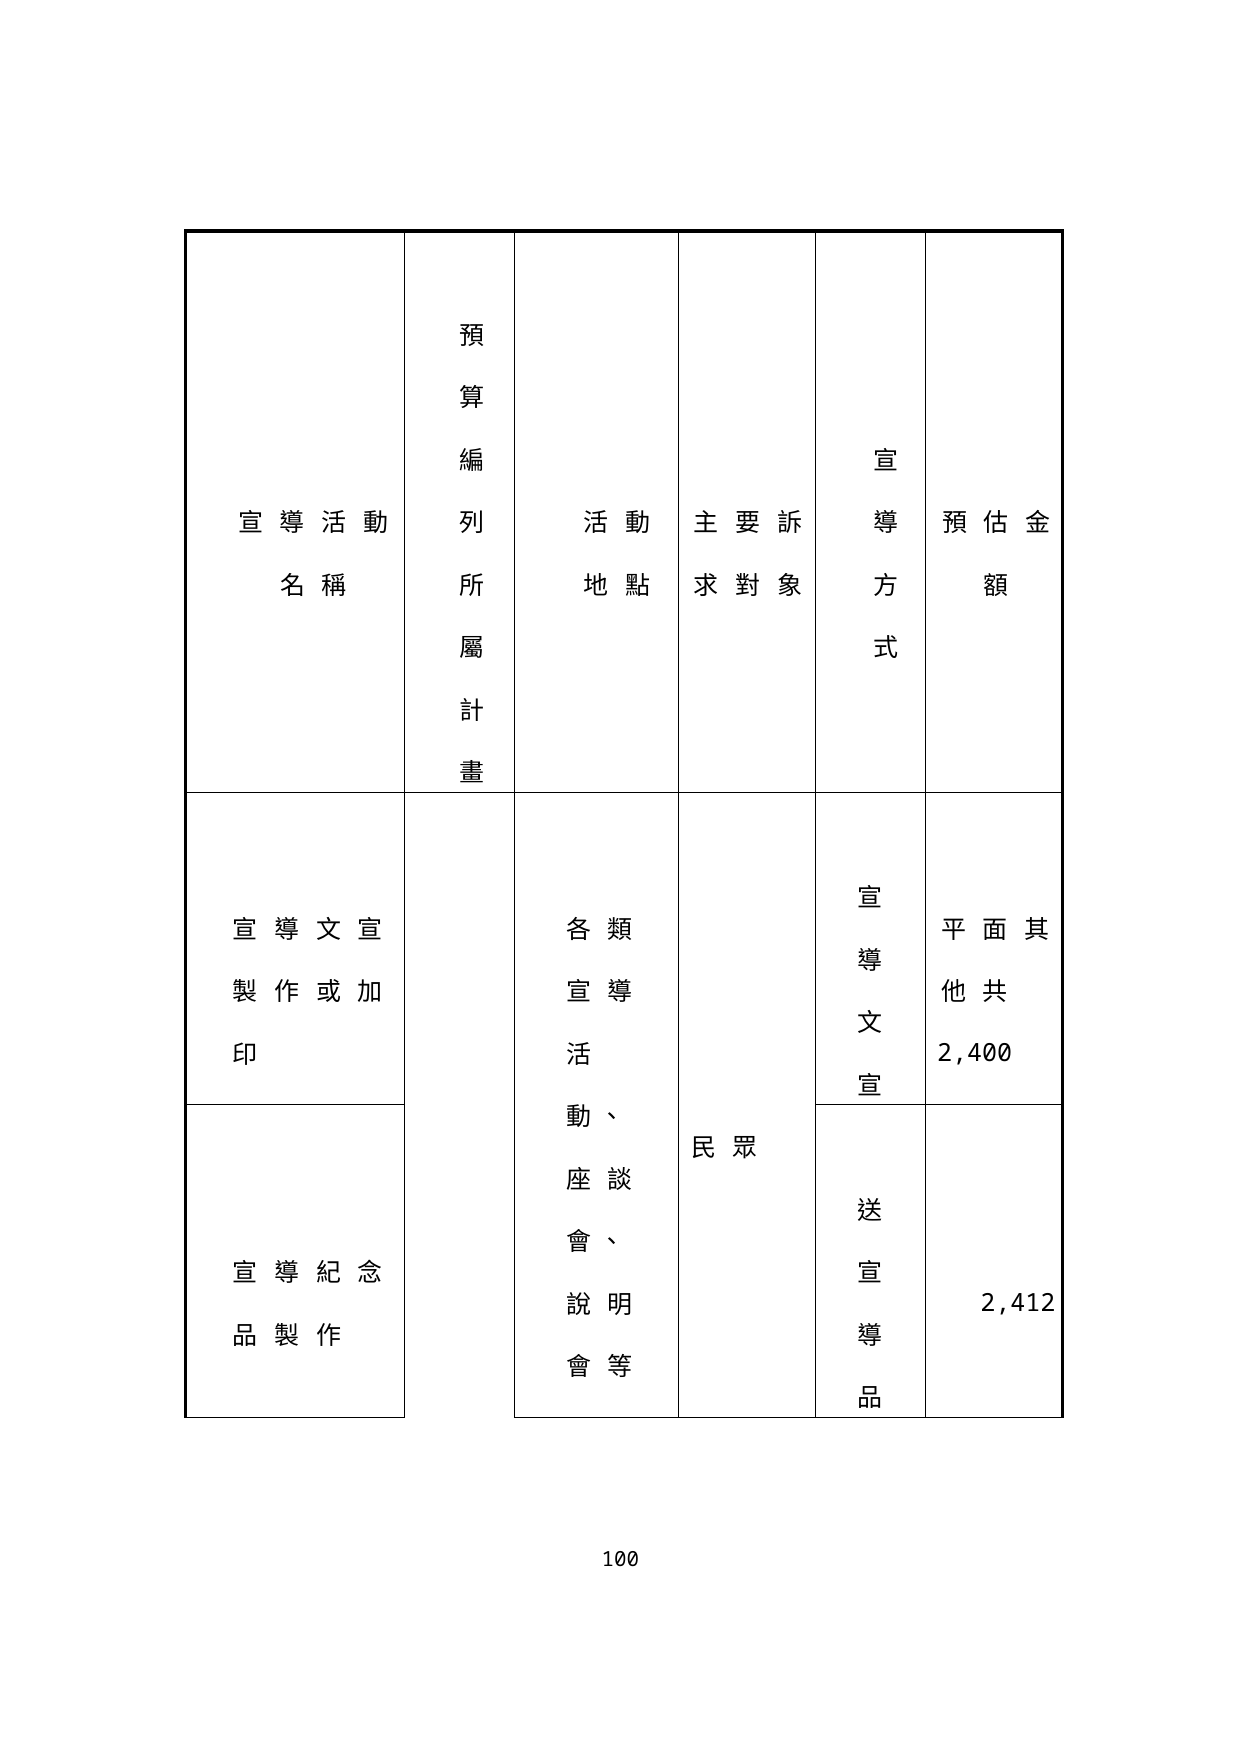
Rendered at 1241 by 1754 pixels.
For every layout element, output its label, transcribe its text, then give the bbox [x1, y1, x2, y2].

table_cell 宣導文宣製作或加印 [187, 793, 404, 1104]
table_header 宣導方式 [816, 233, 925, 792]
table_cell [405, 793, 514, 1417]
table_header 活動地點 [515, 233, 678, 792]
table_cell 宣導文宣 [816, 793, 925, 1104]
table_cell 宣導紀念品製作 [187, 1105, 404, 1417]
table_header 主要訴求對象 [679, 233, 815, 792]
table_header 預估金額 [926, 233, 1061, 792]
table_cell 送宣導品 [816, 1105, 925, 1417]
table_cell 2,412 [926, 1105, 1061, 1417]
table_cell 平面其他共2,400 [926, 793, 1061, 1104]
table_header 預算編列 所屬計畫 [405, 233, 514, 792]
table_header 宣導活動 名稱 [187, 233, 404, 792]
table_cell 民眾 [679, 793, 815, 1417]
table_cell 各類宣導活動、座談會、說明會等 [515, 793, 678, 1417]
